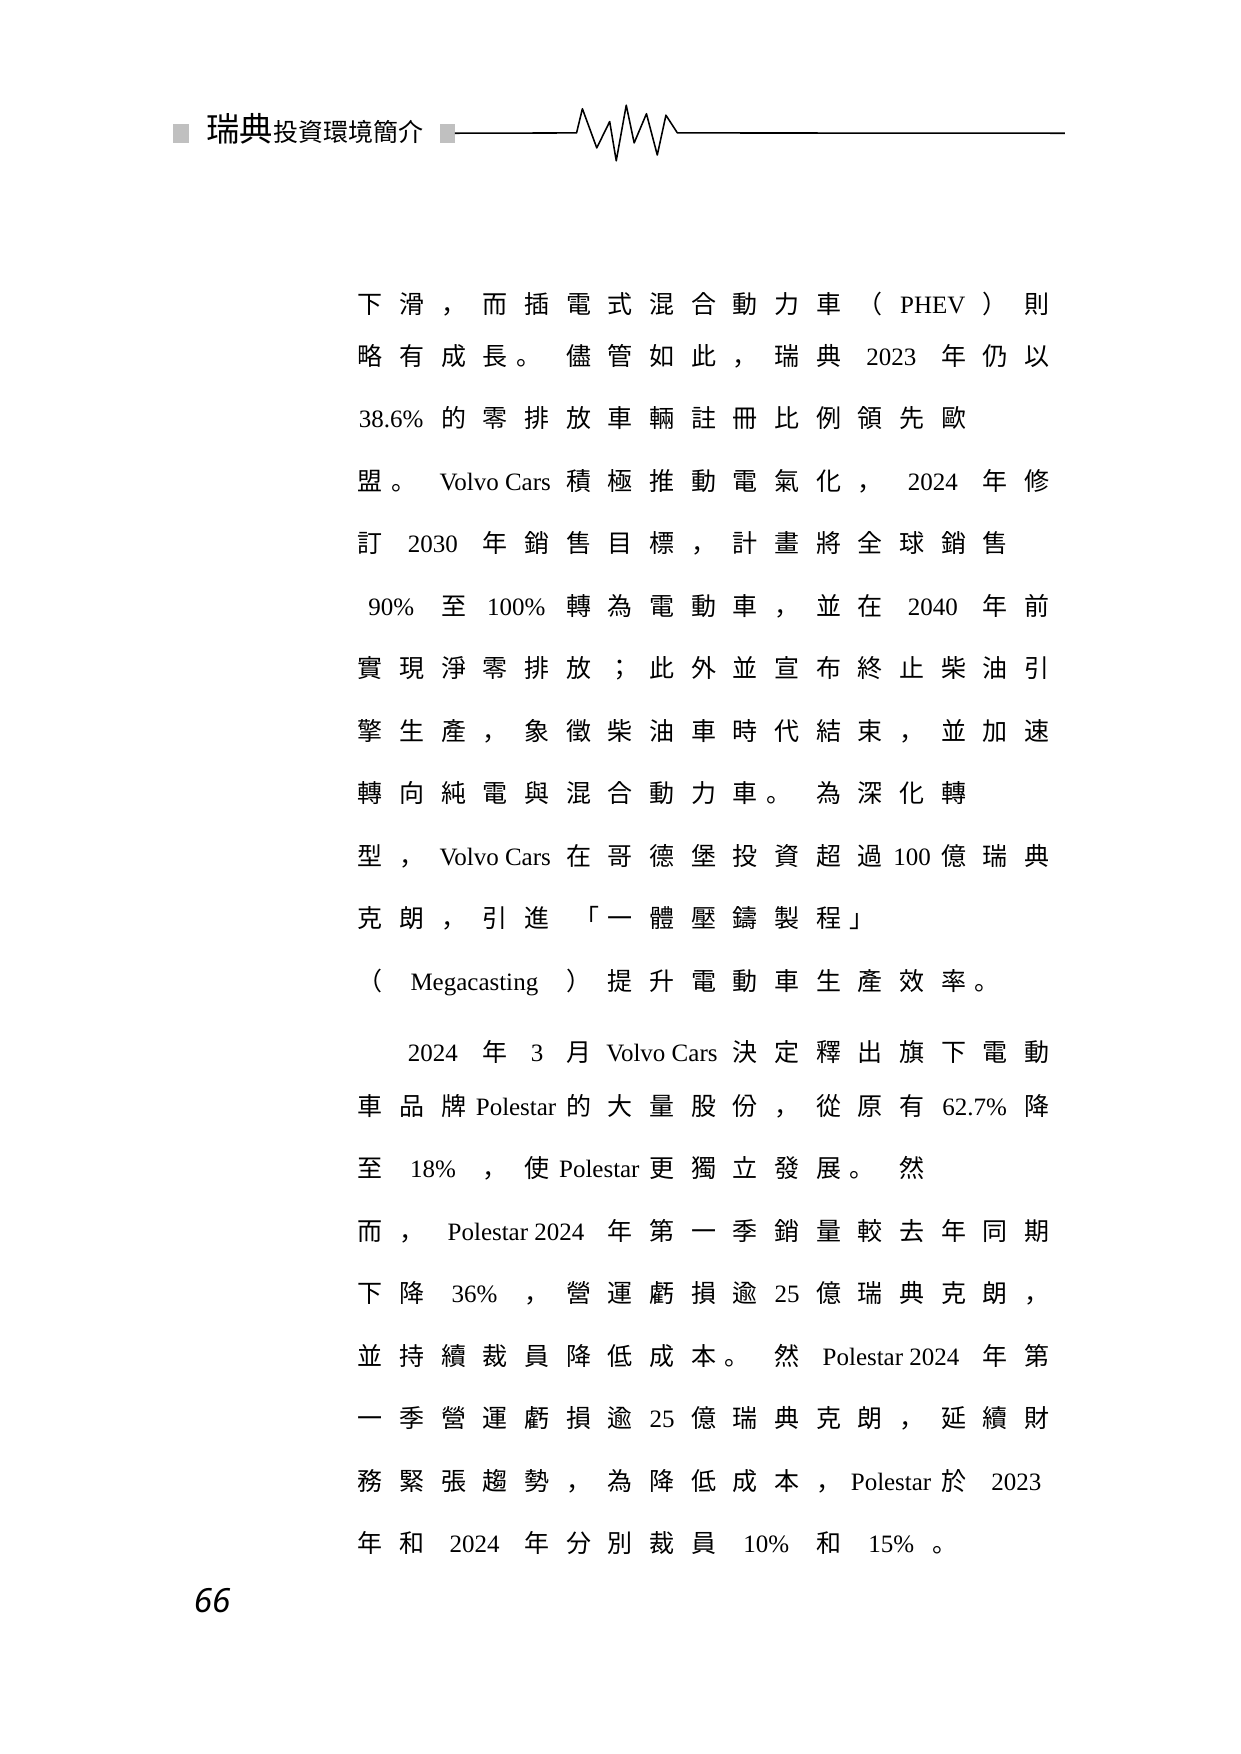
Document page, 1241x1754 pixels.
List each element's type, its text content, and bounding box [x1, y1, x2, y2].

text 2024年3月Volvo Cars決定釋出旗下電動車品牌Polestar的大量股份，從原有62.7%降至18%，使Polestar更獨立發展。然而，Polestar 2024年第一季銷量較去年同期下降36%，營運虧損逾25億瑞典克朗，並持續裁員降低成本。然Polestar 2024年第一季營運虧損逾25億瑞典克朗，延續財務緊張趨勢，為降低成本，Polestar於2023年和2024年分別裁員10%和15%。 [330, 1000, 1058, 1563]
text 下滑，而插電式混合動力車（PHEV）則略有成長。儘管如此，瑞典2023年仍以38.6%的零排放車輛註冊比例領先歐盟。Volvo Cars積極推動電氣化，2024年修訂2030年銷售目標，計畫將全球銷售90%至100%轉為電動車，並在2040年前實現淨零排放；此外並宣布終止柴油引擎生產，象徵柴油車時代結束，並加速轉向純電與混合動力車。為深化轉型，Volvo Cars在哥德堡投資超過100億瑞典克朗，引進「一體壓鑄製程」（Megacasting）提升電動車生產效率。 [330, 250, 1058, 1000]
